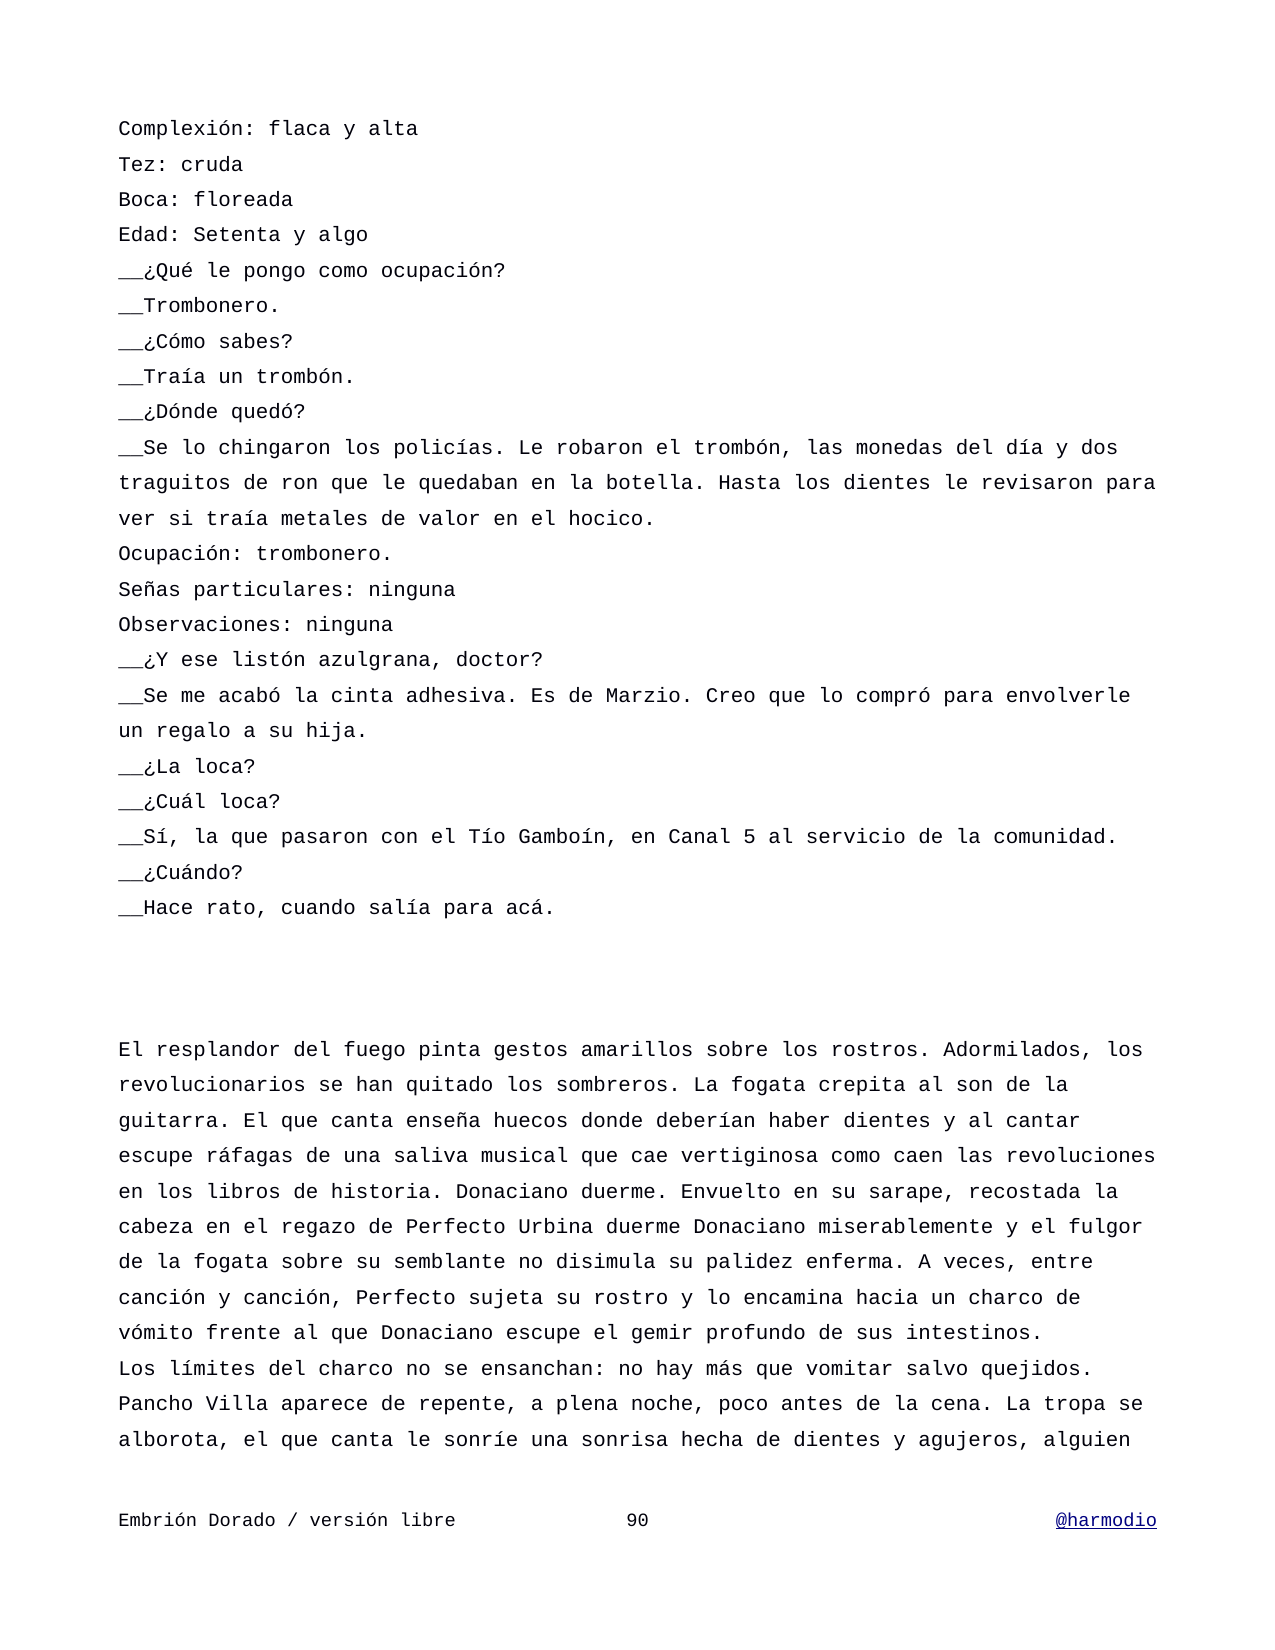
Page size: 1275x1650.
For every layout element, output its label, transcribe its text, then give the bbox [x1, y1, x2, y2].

text Observaciones: ninguna [118, 614, 1157, 638]
text __¿La loca? [118, 756, 1157, 779]
text Señas particulares: ninguna [118, 578, 1157, 602]
text Los límites del charco no se ensanchan: no hay más que vomitar salvo quejidos. [118, 1358, 1157, 1381]
text __Se me acabó la cinta adhesiva. Es de Marzio. Creo que lo compró para envolverle un regalo a su hija. [118, 685, 1157, 744]
text __Sí, la que pasaron con el Tío Gamboín, en Canal 5 al servicio de la comunidad. [118, 826, 1157, 850]
text __¿Cuándo? [118, 862, 1157, 886]
text __Trombonero. [118, 295, 1157, 319]
text Boca: floreada [118, 189, 1157, 213]
text __¿Dónde quedó? [118, 401, 1157, 425]
text Complexión: flaca y alta [118, 118, 1157, 142]
text __¿Y ese listón azulgrana, doctor? [118, 649, 1157, 673]
text __¿Cuál loca? [118, 791, 1157, 815]
text Pancho Villa aparece de repente, a plena noche, poco antes de la cena. La tropa se alborota, el que canta le sonríe una sonrisa hecha de dientes y agujeros, alguien [118, 1393, 1157, 1452]
text El resplandor del fuego pinta gestos amarillos sobre los rostros. Adormilados, los revolucionarios se han quitado los sombreros. La fogata crepita al son de la guitarra. El que canta enseña huecos donde deberían haber dientes y al cantar escupe ráfagas de una saliva musical que cae vertiginosa como caen las revoluciones en los libros de historia. Donaciano duerme. Envuelto en su sarape, recostada la cabeza en el regazo de Perfecto Urbina duerme Donaciano miserablemente y el fulgor de la fogata sobre su semblante no disimula su palidez enferma. A veces, entre canción y canción, Perfecto sujeta su rostro y lo encamina hacia un charco de vómito frente al que Donaciano escupe el gemir profundo de sus intestinos. [118, 1039, 1157, 1346]
text __Hace rato, cuando salía para acá. [118, 897, 1157, 921]
text Tez: cruda [118, 153, 1157, 177]
text __Se lo chingaron los policías. Le robaron el trombón, las monedas del día y dos traguitos de ron que le quedaban en la botella. Hasta los dientes le revisaron para ver si traía metales de valor en el hocico. [118, 437, 1157, 531]
text Edad: Setenta y algo [118, 224, 1157, 248]
text __Traía un trombón. [118, 366, 1157, 390]
text __¿Qué le pongo como ocupación? [118, 260, 1157, 283]
text Ocupación: trombonero. [118, 543, 1157, 567]
text __¿Cómo sabes? [118, 331, 1157, 354]
